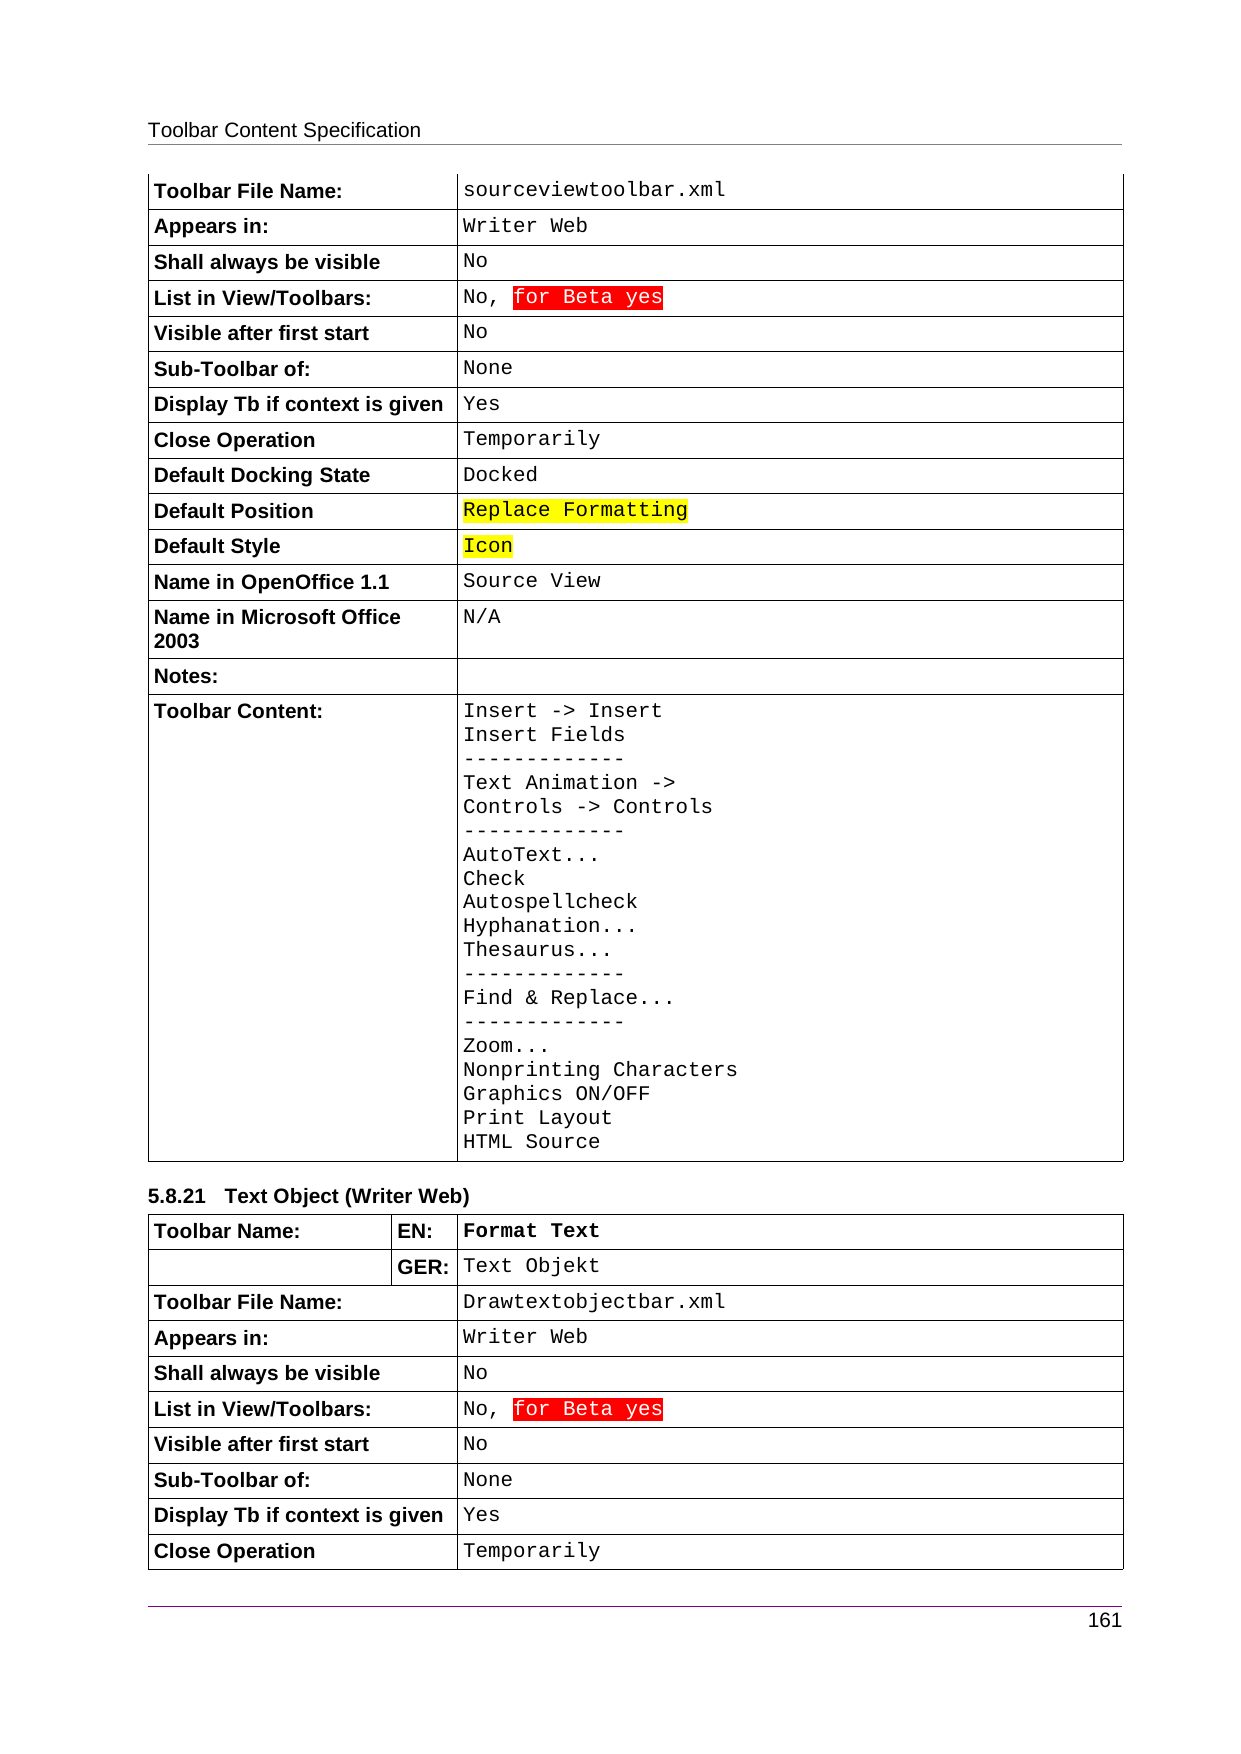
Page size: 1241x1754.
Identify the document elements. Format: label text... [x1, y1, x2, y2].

table_cell List in View/Toolbars: [149, 281, 457, 316]
table_header EN: [392, 1215, 457, 1249]
table_cell Appears in: [149, 210, 457, 245]
subtitle Text Object (Writer Web) [148, 1184, 1122, 1208]
table_cell Name in Microsoft Office 2003 [149, 601, 457, 658]
table_cell Default Style [149, 530, 457, 564]
table_cell Toolbar File Name: [149, 1286, 457, 1320]
table_cell Sub-Toolbar of: [149, 352, 457, 387]
table_cell Toolbar File Name: [149, 174, 457, 209]
table_cell Name in OpenOffice 1.1 [149, 565, 457, 600]
table_cell [458, 659, 1123, 694]
table_cell Default Docking State [149, 459, 457, 493]
table_cell Text Objekt [458, 1250, 1123, 1285]
table_cell Temporarily [458, 423, 1123, 458]
table_cell N/A [458, 601, 1123, 658]
table_cell Toolbar Content: [149, 695, 457, 1161]
table_cell Drawtextobjectbar.xml [458, 1286, 1123, 1320]
table_cell Sub-Toolbar of: [149, 1464, 457, 1498]
table_cell Source View [458, 565, 1123, 600]
table_cell No [458, 1428, 1123, 1463]
table_cell Yes [458, 388, 1123, 422]
table_cell Close Operation [149, 1535, 457, 1569]
table_cell Visible after first start [149, 317, 457, 351]
table_cell Close Operation [149, 423, 457, 458]
table_cell No, for Beta yes [458, 281, 1123, 316]
table_cell No [458, 246, 1123, 280]
table_cell [149, 1250, 391, 1285]
table_cell No [458, 317, 1123, 351]
table_cell sourceviewtoolbar.xml [458, 174, 1123, 209]
table_cell None [458, 1464, 1123, 1498]
table_cell Default Position [149, 494, 457, 529]
table_header Format Text [458, 1215, 1123, 1249]
table_cell Appears in: [149, 1321, 457, 1356]
table_cell No [458, 1357, 1123, 1391]
table_cell Notes: [149, 659, 457, 694]
table_cell Temporarily [458, 1535, 1123, 1569]
table_cell Display Tb if context is given [149, 388, 457, 422]
table_cell Shall always be visible [149, 1357, 457, 1391]
table_cell Shall always be visible [149, 246, 457, 280]
table_cell Docked [458, 459, 1123, 493]
table_cell Writer Web [458, 210, 1123, 245]
table_cell None [458, 352, 1123, 387]
table_cell Writer Web [458, 1321, 1123, 1356]
table_header Toolbar Name: [149, 1215, 391, 1249]
table_cell Replace Formatting [458, 494, 1123, 529]
table_cell GER: [392, 1250, 457, 1285]
table_cell Icon [458, 530, 1123, 564]
table_cell Yes [458, 1499, 1123, 1534]
table_cell Insert -> Insert Insert Fields ------------- Text Animation -> Controls -> Controls ------------- AutoText... Check Autospellcheck Hyphanation... Thesaurus... ------------- Find & Replace... ------------- Zoom... Nonprinting Characters Graphics ON/OFF Print Layout HTML Source [458, 695, 1123, 1161]
table_cell No, for Beta yes [458, 1392, 1123, 1427]
table_cell Display Tb if context is given [149, 1499, 457, 1534]
table_cell List in View/Toolbars: [149, 1392, 457, 1427]
table_cell Visible after first start [149, 1428, 457, 1463]
